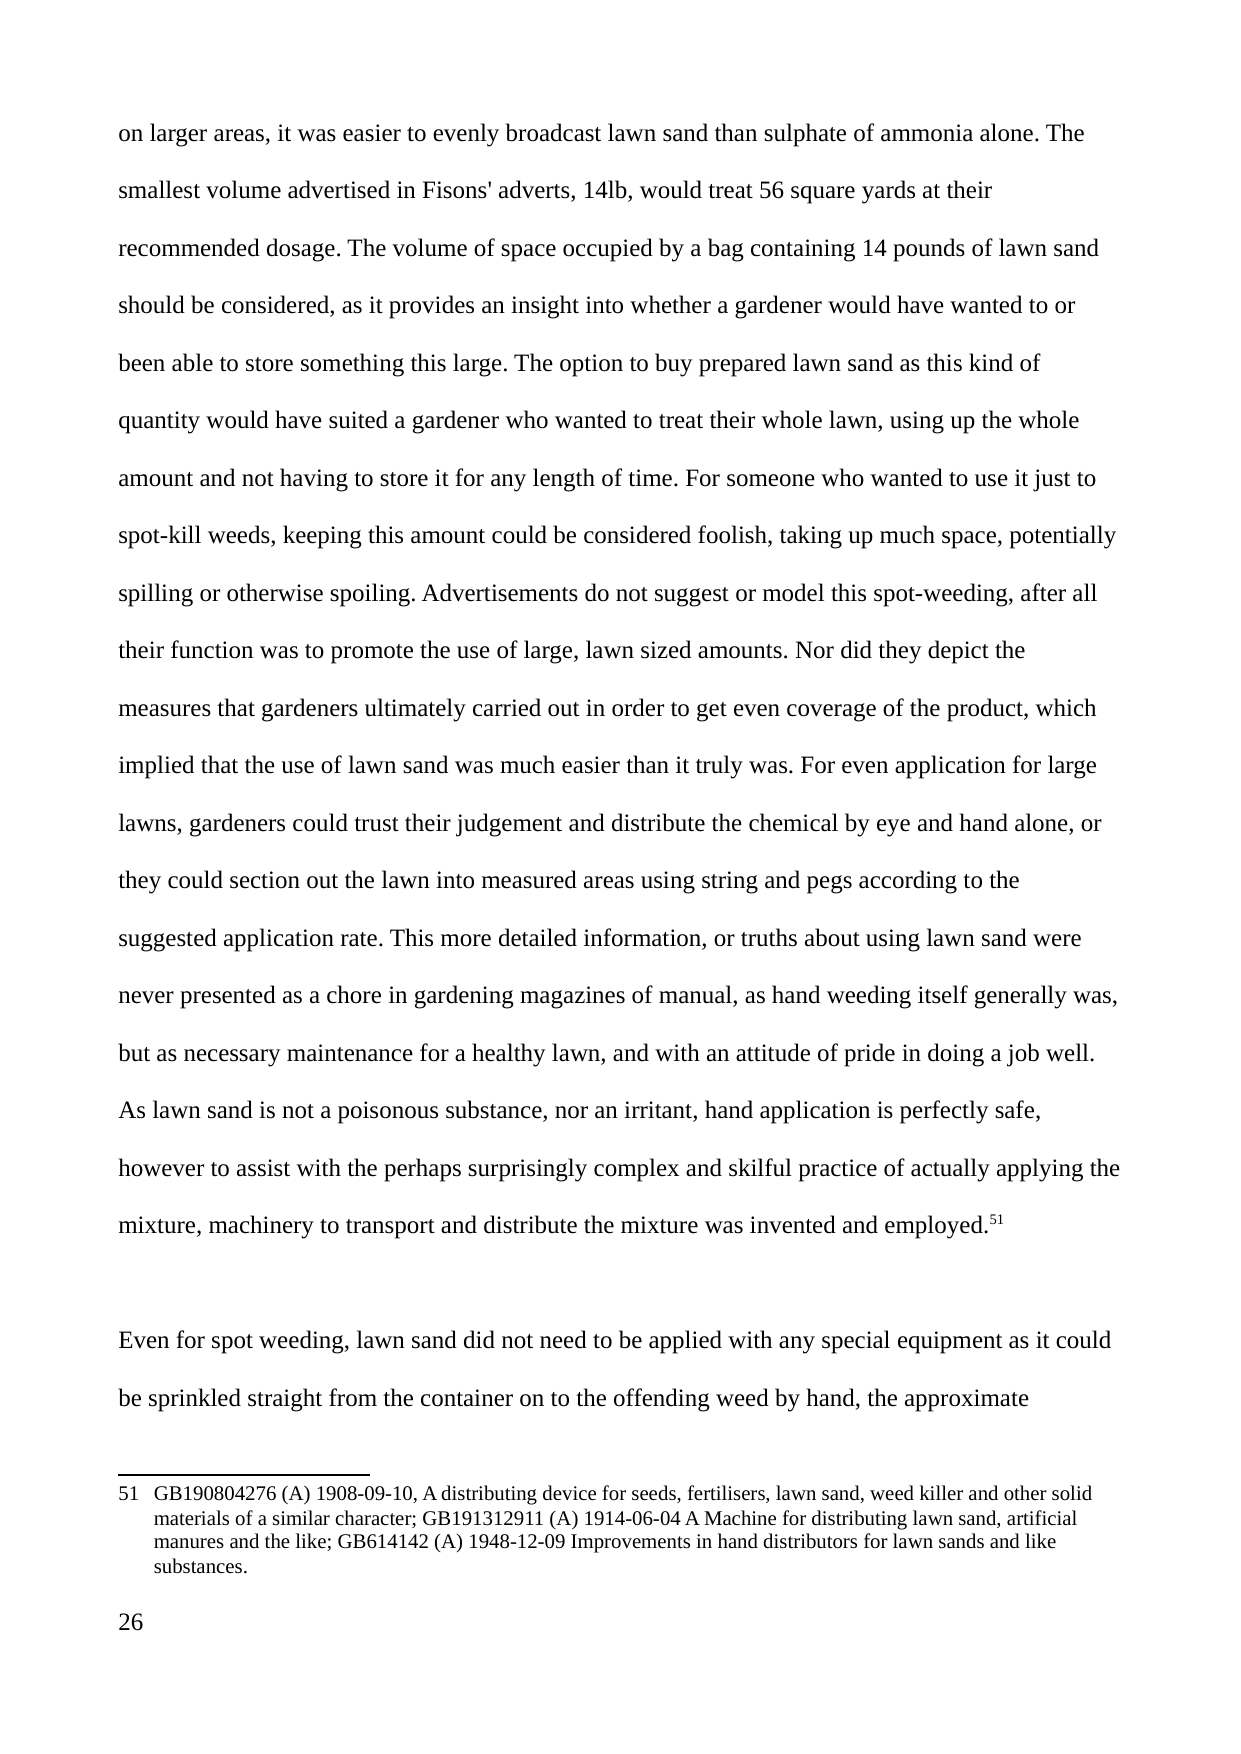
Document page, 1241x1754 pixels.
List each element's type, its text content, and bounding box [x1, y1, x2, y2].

text GB190804276 (A) 1908-09-10, A distributing device for seeds, fertilisers, lawn sand, weed killer and other solid materials of a similar character; GB191312911 (A) 1914-06-04 A Machine for distributing lawn sand, artificial manures and the like; GB614142 (A) 1948-12-09 Improvements in hand distributors for lawn sands and like substances. [118, 1481, 1122, 1578]
text on larger areas, it was easier to evenly broadcast lawn sand than sulphate of ammonia alone. The smallest volume advertised in Fisons' adverts, 14lb, would treat 56 square yards at their recommended dosage. The volume of space occupied by a bag containing 14 pounds of lawn sand should be considered, as it provides an insight into whether a gardener would have wanted to or been able to store something this large. The option to buy prepared lawn sand as this kind of quantity would have suited a gardener who wanted to treat their whole lawn, using up the whole amount and not having to store it for any length of time. For someone who wanted to use it just to spot-kill weeds, keeping this amount could be considered foolish, taking up much space, potentially spilling or otherwise spoiling. Advertisements do not suggest or model this spot-weeding, after all their function was to promote the use of large, lawn sized amounts. Nor did they depict the measures that gardeners ultimately carried out in order to get even coverage of the product, which implied that the use of lawn sand was much easier than it truly was. For even application for large lawns, gardeners could trust their judgement and distribute the chemical by eye and hand alone, or they could section out the lawn into measured areas using string and pegs according to the suggested application rate. This more detailed information, or truths about using lawn sand were never presented as a chore in gardening magazines of manual, as hand weeding itself generally was, but as necessary maintenance for a healthy lawn, and with an attitude of pride in doing a job well. As lawn sand is not a poisonous substance, nor an irritant, hand application is perfectly safe, however to assist with the perhaps surprisingly complex and skilful practice of actually applying the mixture, machinery to transport and distribute the mixture was invented and employed. [118, 118, 1122, 1239]
text Even for spot weeding, lawn sand did not need to be applied with any special equipment as it could be sprinkled straight from the container on to the offending weed by hand, the approximate [118, 1326, 1122, 1412]
